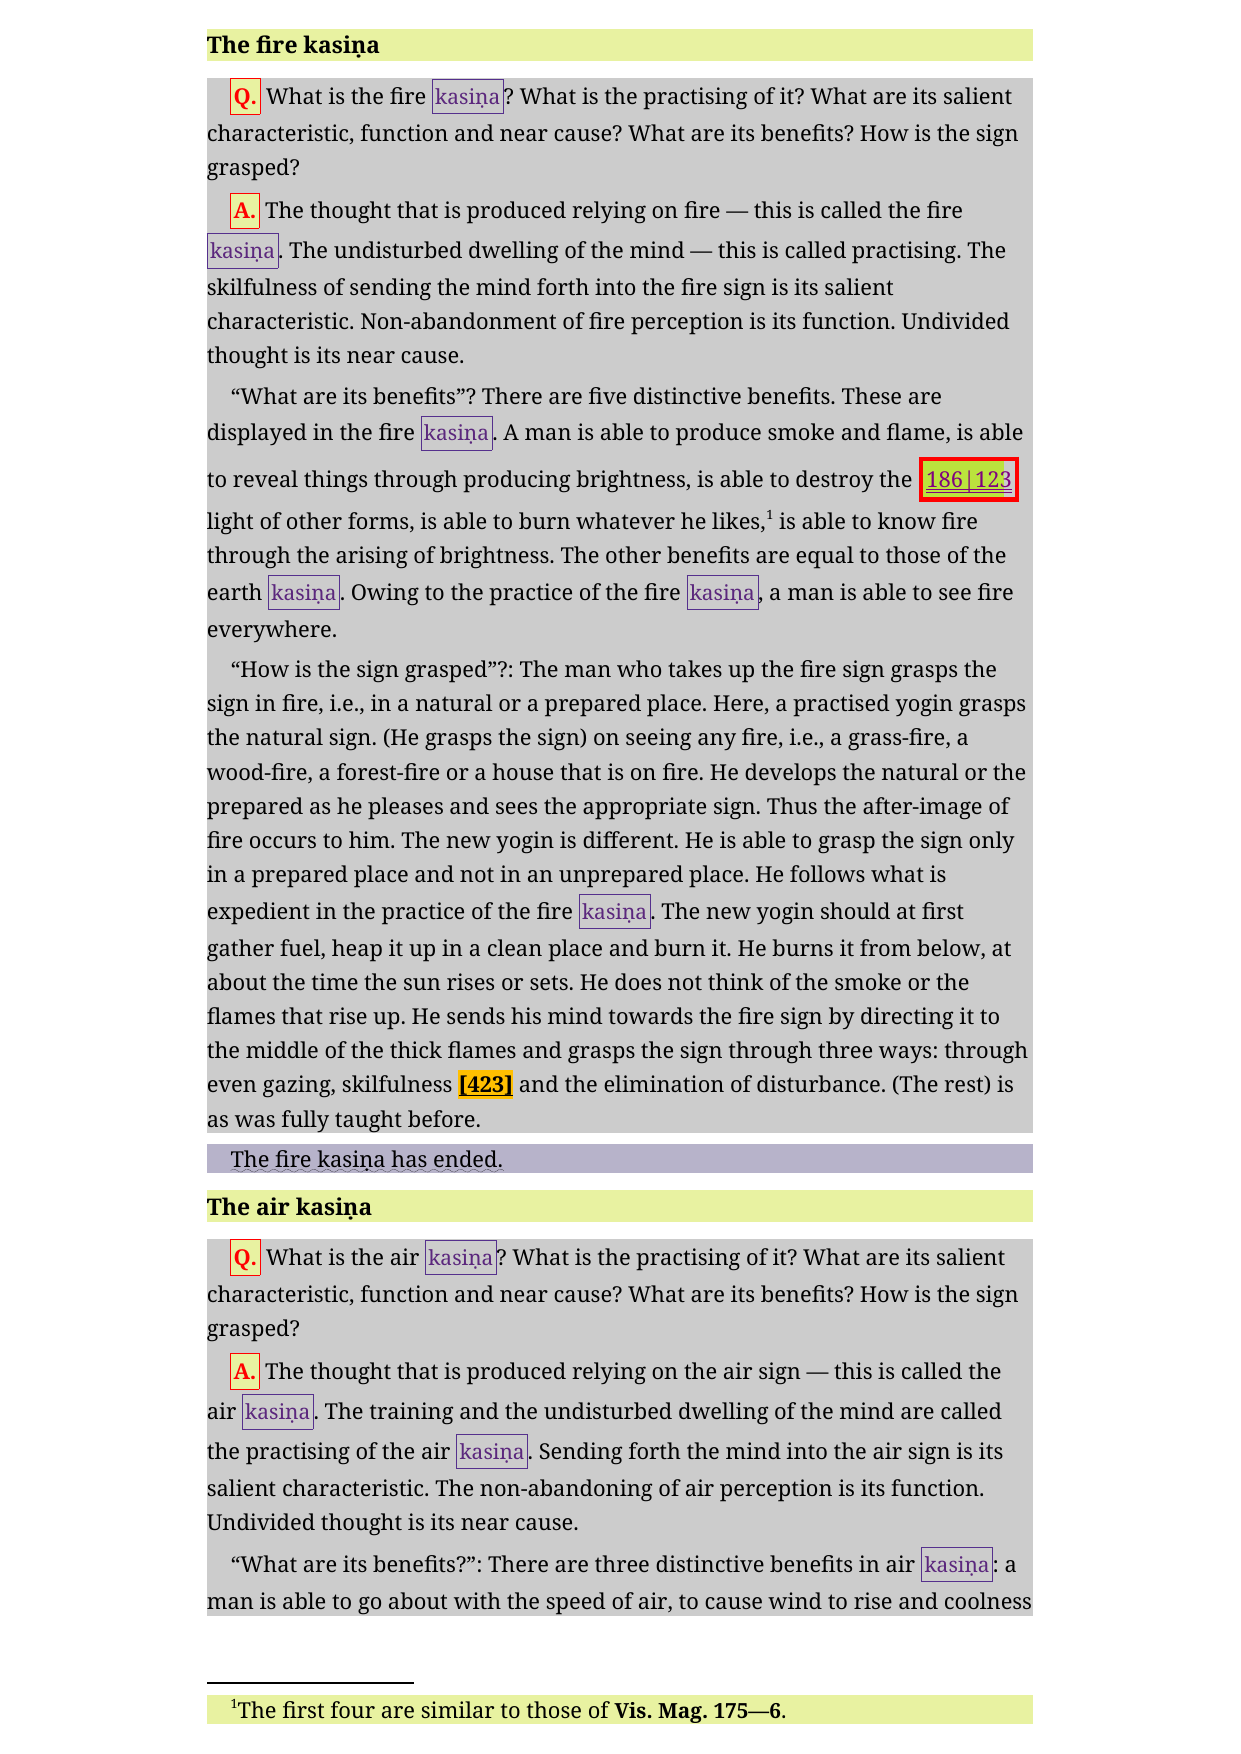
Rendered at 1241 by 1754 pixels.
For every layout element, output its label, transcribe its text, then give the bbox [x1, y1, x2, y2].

subtitle The fire kasiṇa [207, 29, 1033, 61]
text The fire kasiṇa has ended. [207, 1144, 1033, 1173]
text Q. What is the air kasiṇa? What is the practising of it? What are its salient characteristic, function and near cause? What are its benefits? How is the sign grasped? [207, 1239, 1033, 1343]
text Q. What is the fire kasiṇa? What is the practising of it? What are its salient characteristic, function and near cause? What are its benefits? How is the sign grasped? [207, 78, 1033, 182]
text A. The thought that is produced relying on the air sign — this is called the air kasiṇa. The training and the undisturbed dwelling of the mind are called the practising of the air kasiṇa. Sending forth the mind into the air sign is its salient characteristic. The non-abandoning of air perception is its function. Undivided thought is its near cause. [207, 1353, 1033, 1537]
text “What are its benefits”? There are five distinctive benefits. These are displayed in the fire kasiṇa. A man is able to produce smoke and flame, is able to reveal things through producing brightness, is able to destroy the 186|123 light of other forms, is able to burn whatever he likes, is able to know fire through the arising of brightness. The other benefits are equal to those of the earth kasiṇa. Owing to the practice of the fire kasiṇa, a man is able to see fire everywhere. [207, 381, 1033, 644]
text The first four are similar to those of Vis. Mag. 175—6. [207, 1695, 1033, 1724]
subtitle The air kasiṇa [207, 1190, 1033, 1222]
text “What are its benefits?”: There are three distinctive benefits in air kasiṇa: a man is able to go about with the speed of air, to cause wind to rise and coolness [207, 1547, 1033, 1616]
text A. The thought that is produced relying on fire — this is called the fire kasiṇa. The undisturbed dwelling of the mind — this is called practising. The skilfulness of sending the mind forth into the fire sign is its salient characteristic. Non-abandonment of fire perception is its function. Undivided thought is its near cause. [207, 192, 1033, 370]
text “How is the sign grasped”?: The man who takes up the fire sign grasps the sign in fire, i.e., in a natural or a prepared place. Here, a practised yogin grasps the natural sign. (He grasps the sign) on seeing any fire, i.e., a grass-fire, a wood-fire, a forest-fire or a house that is on fire. He develops the natural or the prepared as he pleases and sees the appropriate sign. Thus the after-image of fire occurs to him. The new yogin is different. He is able to grasp the sign only in a prepared place and not in an unprepared place. He follows what is expedient in the practice of the fire kasiṇa. The new yogin should at first gather fuel, heap it up in a clean place and burn it. He burns it from below, at about the time the sun rises or sets. He does not think of the smoke or the flames that rise up. He sends his mind towards the fire sign by directing it to the middle of the thick flames and grasps the sign through three ways: through even gazing, skilfulness [423] and the elimination of disturbance. (The rest) is as was fully taught before. [207, 654, 1033, 1133]
